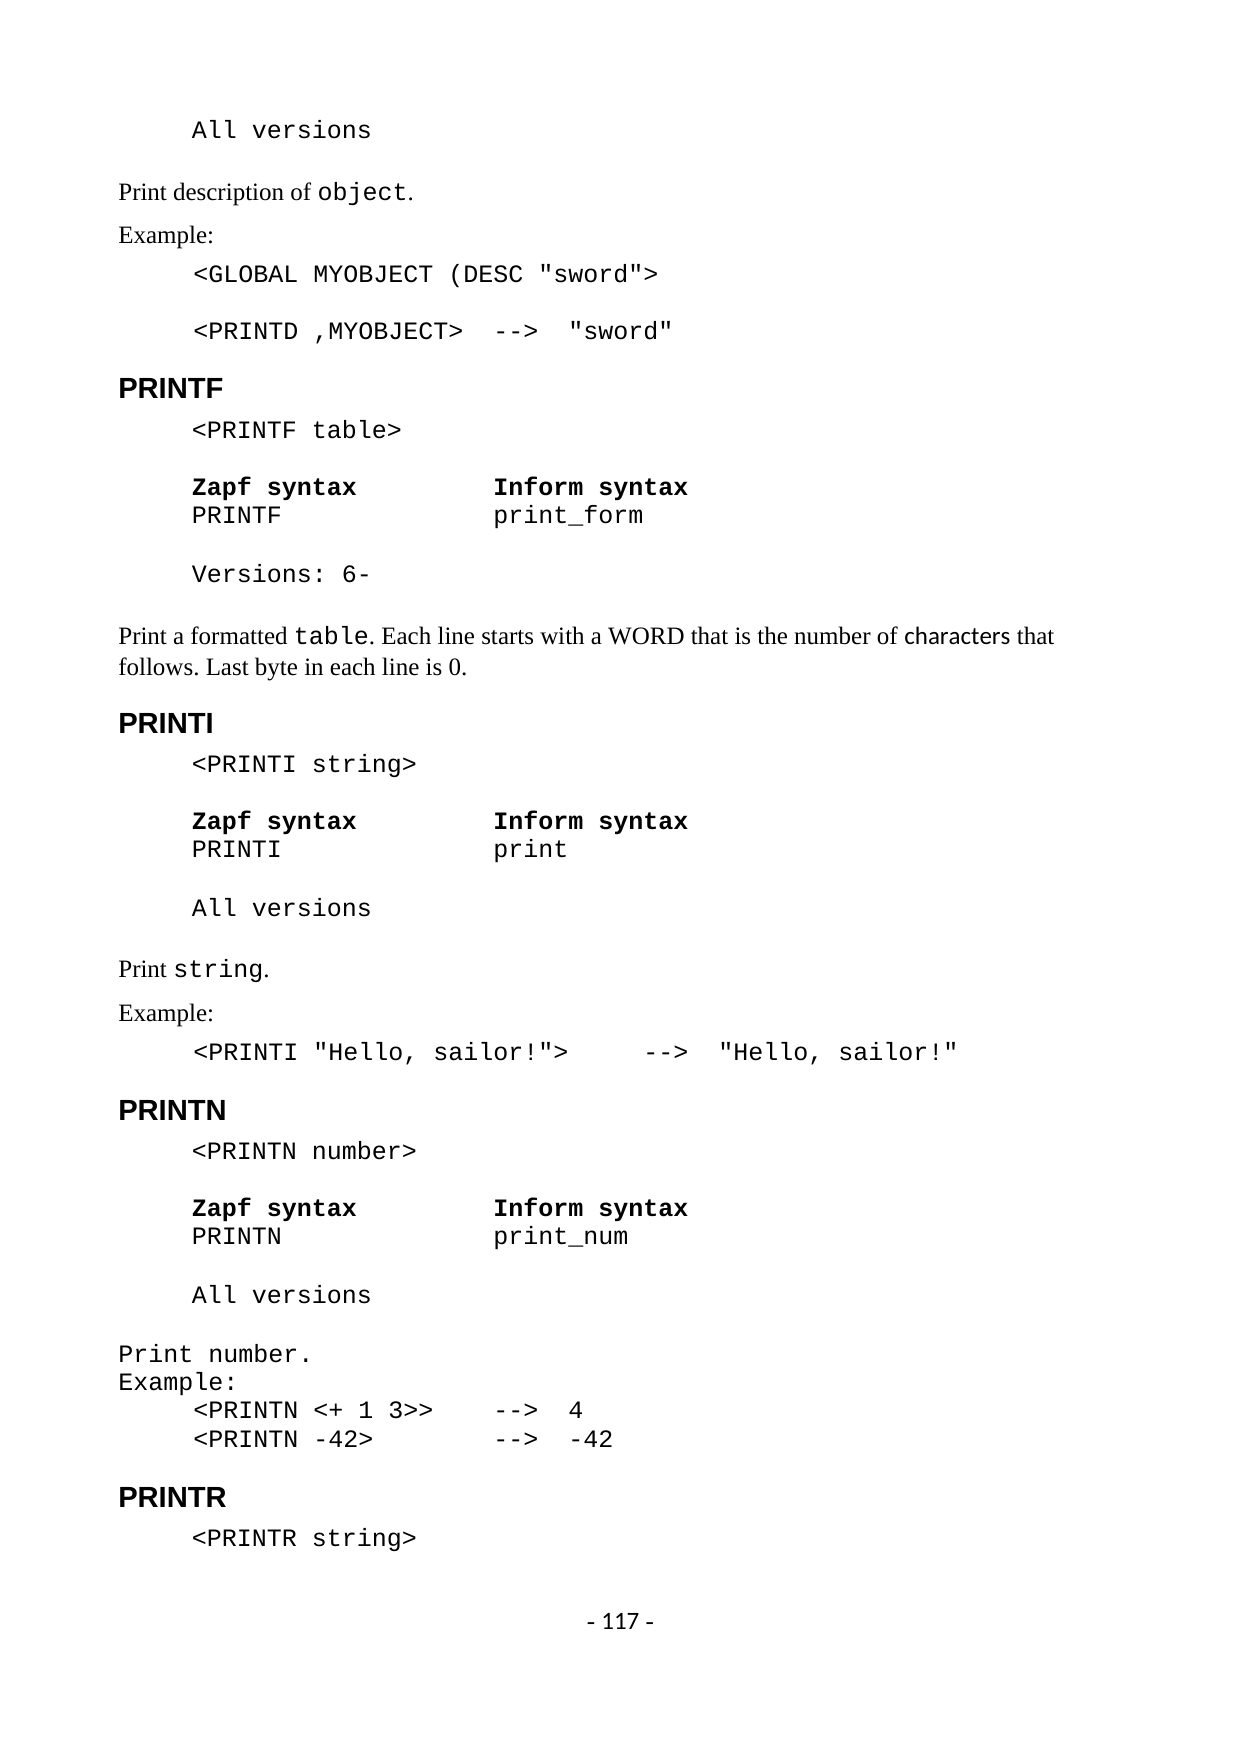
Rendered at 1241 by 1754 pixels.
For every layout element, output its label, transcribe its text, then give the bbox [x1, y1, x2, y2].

text <PRINTF table> [192, 418, 1122, 446]
text <GLOBAL MYOBJECT (DESC "sword"> <PRINTD ,MYOBJECT> --> "sword" [118, 262, 1122, 347]
text All versions [192, 1282, 1122, 1311]
subtitle PRINTR [43, 1479, 1122, 1513]
text Zapf syntax Inform syntax [192, 808, 1122, 837]
text All versions [192, 896, 1122, 924]
text <PRINTI string> [192, 752, 1122, 780]
text Versions: 6- [192, 561, 1122, 590]
text Print string. [118, 954, 1122, 985]
text <PRINTN <+ 1 3>> --> 4 <PRINTN -42> --> -42 [118, 1398, 1122, 1454]
text Print description of object. [118, 177, 1122, 208]
subtitle PRINTN [43, 1092, 1122, 1126]
text <PRINTR string> [192, 1526, 1122, 1554]
text <PRINTI "Hello, sailor!"> --> "Hello, sailor!" [118, 1039, 1122, 1067]
text Example: [118, 1369, 1122, 1398]
text PRINTI print [192, 837, 1122, 865]
text Print number. [118, 1341, 1122, 1369]
text Print a formatted table. Each line starts with a WORD that is the number of characters that follows. Last byte in each line is 0. [118, 620, 1122, 681]
text <PRINTN number> [192, 1138, 1122, 1167]
text PRINTF print_form [192, 503, 1122, 531]
text All versions [192, 118, 1122, 146]
text Zapf syntax Inform syntax [192, 474, 1122, 503]
text Example: [118, 220, 1122, 249]
text PRINTN print_num [192, 1223, 1122, 1252]
subtitle PRINTF [43, 372, 1122, 405]
subtitle PRINTI [43, 706, 1122, 739]
text Zapf syntax Inform syntax [192, 1195, 1122, 1223]
text Example: [118, 998, 1122, 1027]
